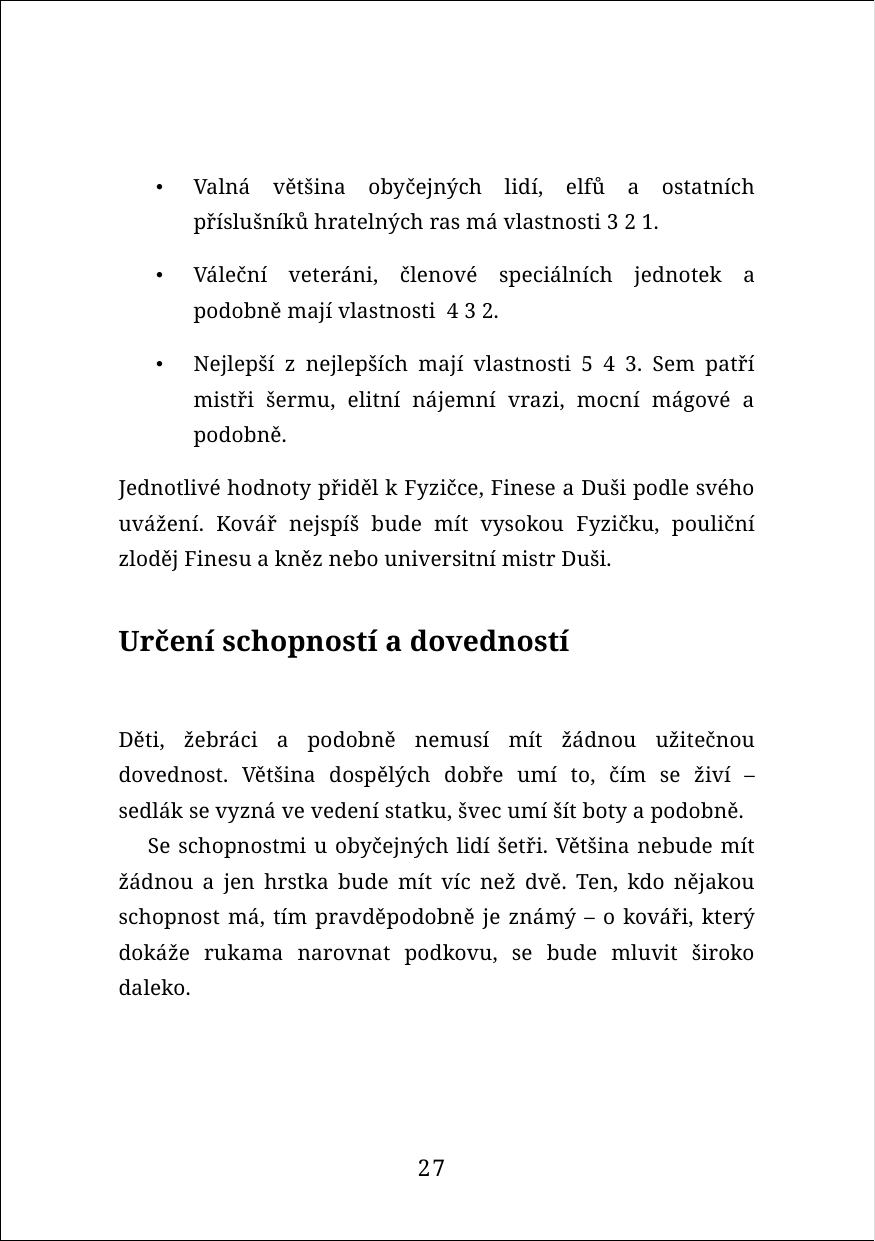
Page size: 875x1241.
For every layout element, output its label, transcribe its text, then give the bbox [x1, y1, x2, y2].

text Jednotlivé hodnoty přiděl k Fyzičce, Finese a Duši podle svého uvážení. Kovář nejspíš bude mít vysokou Fyzičku, pouliční zloděj Finesu a kněz nebo universitní mistr Duši. [118, 473, 756, 573]
list Váleční veteráni, členové speciálních jednotek a podobně mají vlastnosti 4 3 2. [156, 261, 756, 324]
text Děti, žebráci a podobně nemusí mít žádnou užitečnou dovednost. Většina dospělých dobře umí to, čím se živí – sedlák se vyzná ve vedení statku, švec umí šít boty a podobně. Se schopnostmi u obyčejných lidí šetři. Většina nebude mít žádnou a jen hrstka bude mít víc než dvě. Ten, kdo nějakou schopnost má, tím pravděpodobně je známý – o kováři, který dokáže rukama narovnat podkovu, se bude mluvit široko daleko. [118, 725, 756, 1002]
subtitle Určení schopností a dovedností [118, 621, 756, 660]
list Valná většina obyčejných lidí, elfů a ostatních příslušníků hratelných ras má vlastnosti 3 2 1. [156, 172, 756, 236]
list Nejlepší z nejlepších mají vlastnosti 5 4 3. Sem patří mistři šermu, elitní nájemní vrazi, mocní mágové a podobně. [156, 349, 756, 449]
